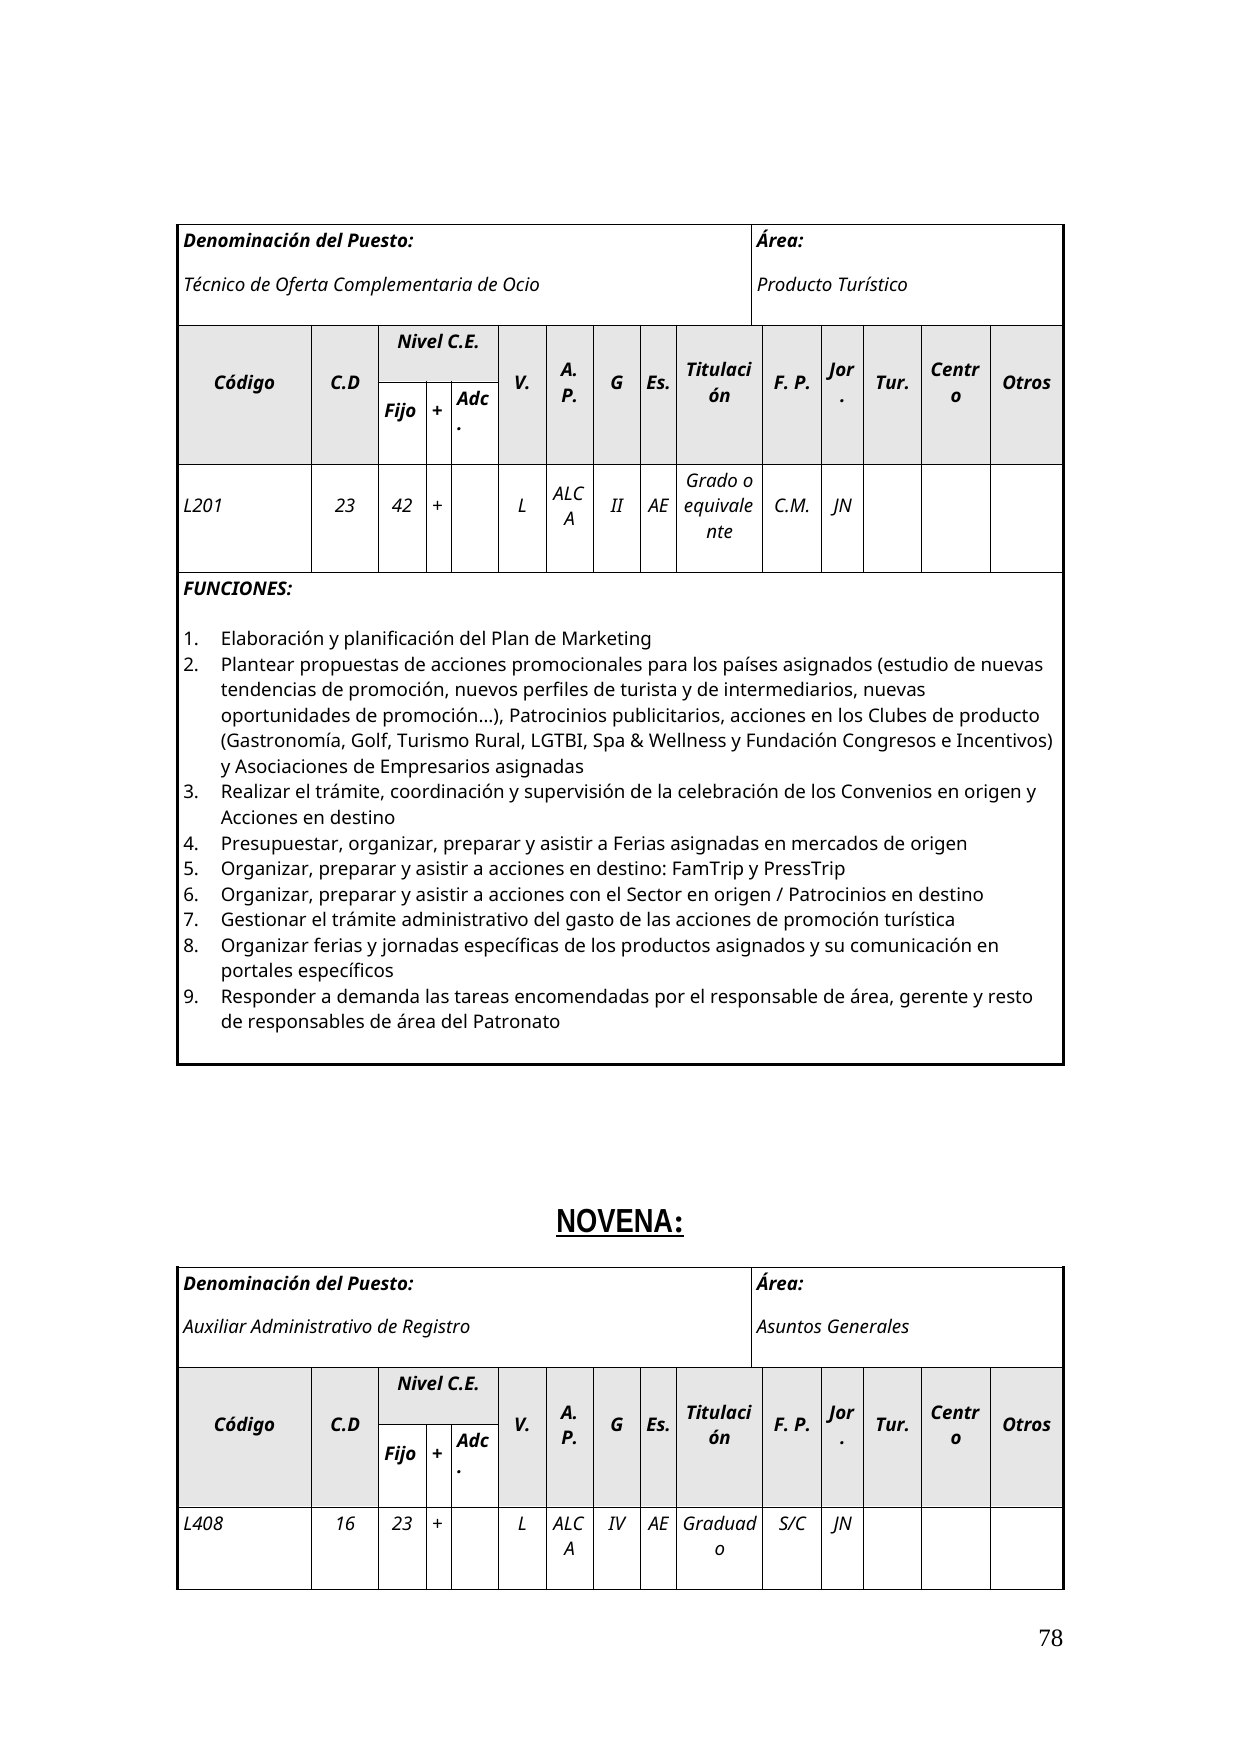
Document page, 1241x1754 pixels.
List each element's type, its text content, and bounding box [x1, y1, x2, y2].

table_cell Adc. [452, 1425, 498, 1506]
table_cell Código [179, 326, 311, 464]
table_cell Producto Turístico [752, 268, 1062, 324]
table_header Denominación del Puesto: [179, 1268, 751, 1311]
table_cell [922, 465, 990, 572]
table_cell L201 [179, 465, 311, 572]
table_cell L [499, 465, 546, 572]
table_cell Centro [922, 1368, 990, 1506]
table_cell Fijo [379, 1425, 426, 1506]
table_cell Fijo [379, 383, 426, 464]
table_cell Otros [991, 1368, 1062, 1506]
table_cell Grado o equivalente [677, 465, 762, 572]
table_cell L [499, 1508, 546, 1589]
table_cell Adc. [452, 383, 498, 464]
table_cell AE [641, 465, 676, 572]
table_cell Asuntos Generales [752, 1311, 1062, 1367]
table_cell 42 [379, 465, 426, 572]
table_cell Nivel C.E. [379, 326, 498, 381]
table_cell [864, 465, 921, 572]
table_cell [452, 465, 498, 572]
table_cell 23 [379, 1508, 426, 1589]
table_cell AE [641, 1508, 676, 1589]
table_cell Jor. [822, 1368, 863, 1506]
table_header Área: [752, 1268, 1062, 1311]
table_cell [991, 1508, 1062, 1589]
table_cell Nivel C.E. [379, 1368, 498, 1424]
table_cell Titulación [677, 1368, 762, 1506]
table_cell Tur. [864, 326, 921, 464]
table_cell IV [594, 1508, 640, 1589]
table_cell V. [499, 326, 546, 464]
table_cell JN [822, 465, 863, 572]
table_cell Otros [991, 326, 1062, 464]
table_cell 23 [312, 465, 378, 572]
table_cell G [594, 1368, 640, 1506]
text NOVENA: [177, 1202, 1063, 1240]
table_cell Auxiliar Administrativo de Registro [179, 1311, 751, 1367]
table_cell A. P. [547, 1368, 593, 1506]
table_cell Jor. [822, 326, 863, 464]
table_cell [864, 1508, 921, 1589]
table_cell C.M. [763, 465, 821, 572]
table_cell [991, 465, 1062, 572]
table_cell L408 [179, 1508, 311, 1589]
table_cell C.D [312, 326, 378, 464]
table_cell A. P. [547, 326, 593, 464]
table_cell Técnico de Oferta Complementaria de Ocio [179, 268, 751, 324]
table_cell F. P. [763, 1368, 821, 1506]
table_cell Es. [641, 326, 676, 464]
table_cell Es. [641, 1368, 676, 1506]
table_cell V. [499, 1368, 546, 1506]
table_cell ALCA [547, 465, 593, 572]
table_cell Titulación [677, 326, 762, 464]
table_cell [922, 1508, 990, 1589]
table_cell + [427, 465, 451, 572]
table_cell II [594, 465, 640, 572]
table_cell ALCA [547, 1508, 593, 1589]
table_cell Tur. [864, 1368, 921, 1506]
table_cell Código [179, 1368, 311, 1506]
table_cell S/C [763, 1508, 821, 1589]
table_cell [452, 1508, 498, 1589]
table_header Denominación del Puesto: [179, 225, 751, 268]
table_cell + [427, 1508, 451, 1589]
table_cell Graduado [677, 1508, 762, 1589]
table_cell Centro [922, 326, 990, 464]
table_cell F. P. [763, 326, 821, 464]
table_cell JN [822, 1508, 863, 1589]
table_cell FUNCIONES: Elaboración y planificación del Plan de Marketing Plantear propuestas de acciones promocionales para los países asignados (estudio de nuevas tendencias de promoción, nuevos perfiles de turista y de intermediarios, nuevas oportunidades de promoción…), Patrocinios publicitarios, acciones en los Clubes de producto (Gastronomía, Golf, Turismo Rural, LGTBI, Spa & Wellness y Fundación Congresos e Incentivos) y Asociaciones de Empresarios asignadas Realizar el trámite, coordinación y supervisión de la celebración de los Convenios en origen y Acciones en destino Presupuestar, organizar, preparar y asistir a Ferias asignadas en mercados de origen Organizar, preparar y asistir a acciones en destino: FamTrip y PressTrip Organizar, preparar y asistir a acciones con el Sector en origen / Patrocinios en destino Gestionar el trámite administrativo del gasto de las acciones de promoción turística Organizar ferias y jornadas específicas de los productos asignados y su comunicación en portales específicos Responder a demanda las tareas encomendadas por el responsable de área, gerente y resto de responsables de área del Patronato [179, 573, 1062, 1062]
table_cell + [427, 1425, 451, 1506]
table_header Área: [752, 225, 1062, 268]
table_cell + [427, 383, 451, 464]
table_cell C.D [312, 1368, 378, 1506]
table_cell 16 [312, 1508, 378, 1589]
table_cell G [594, 326, 640, 464]
